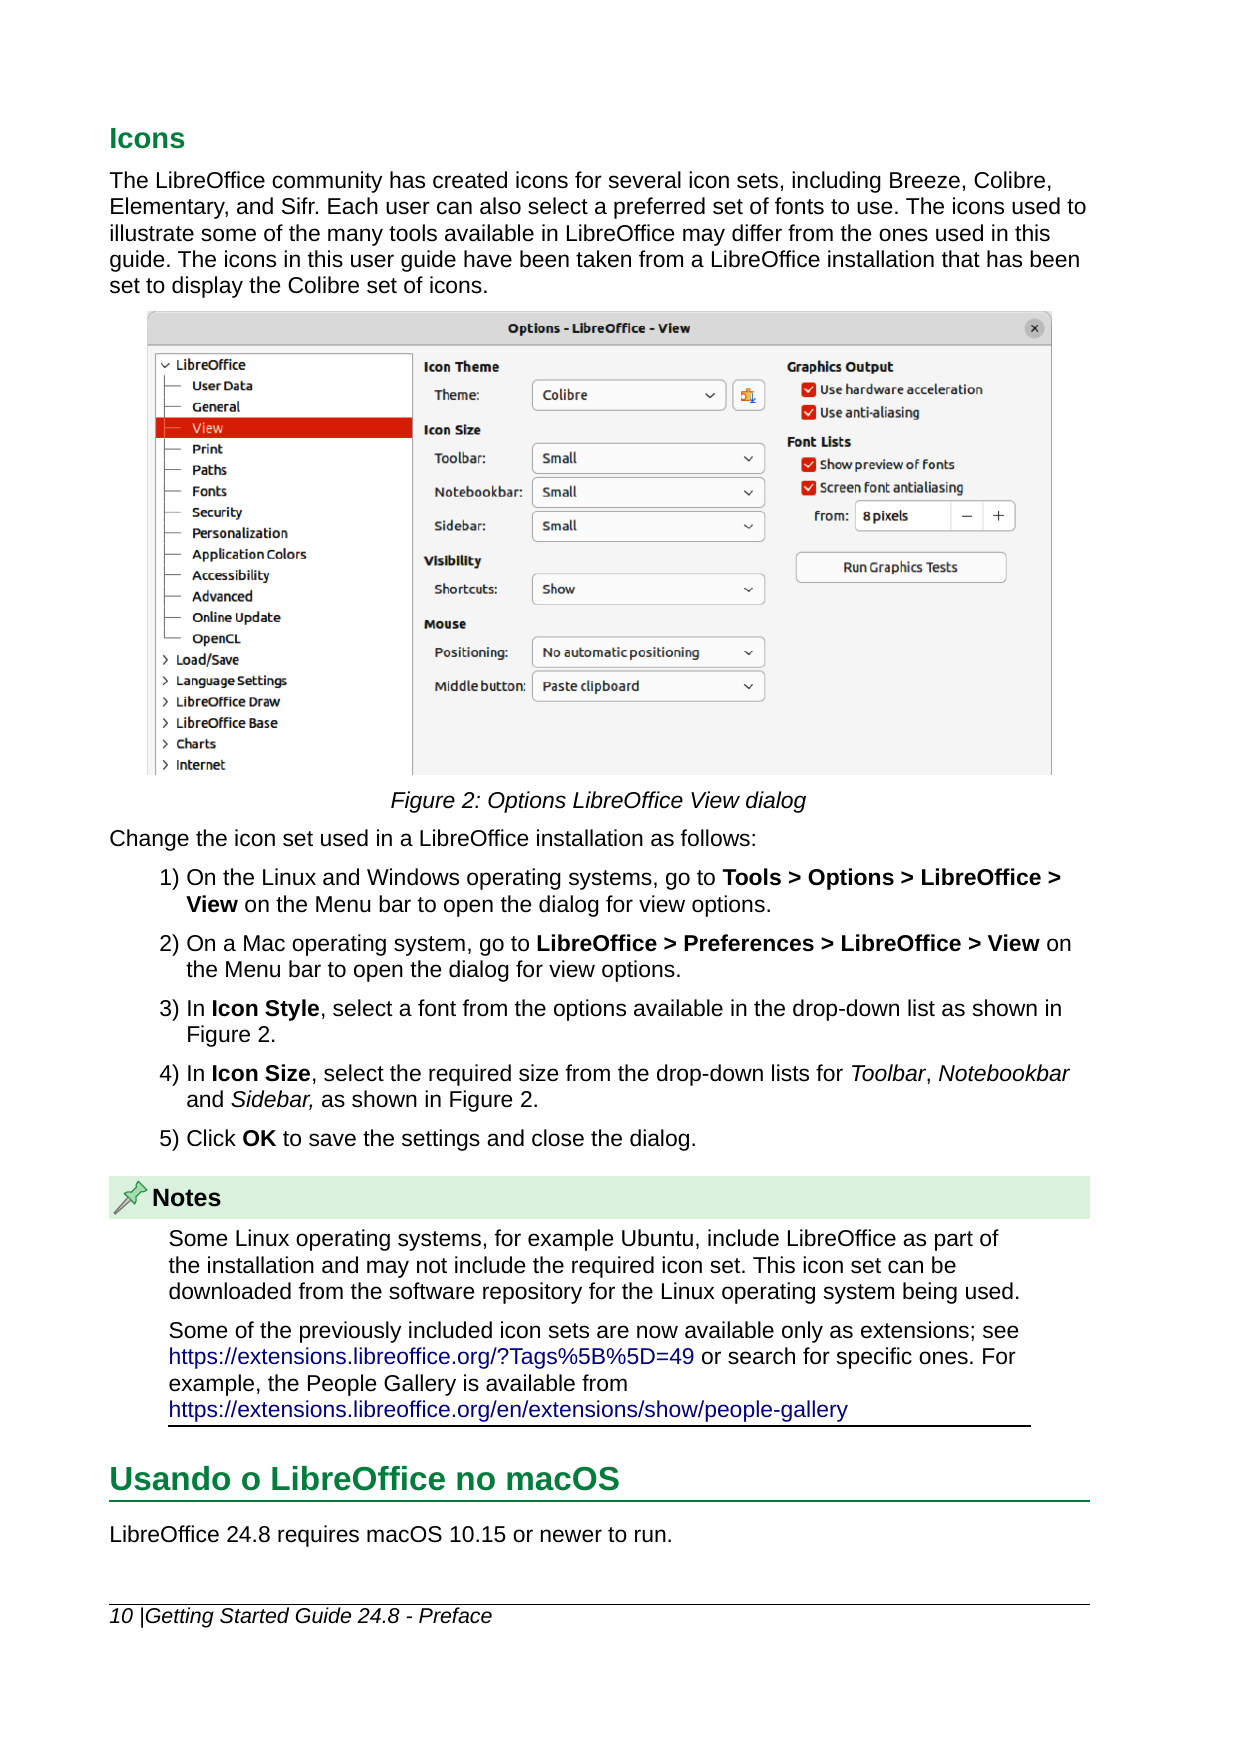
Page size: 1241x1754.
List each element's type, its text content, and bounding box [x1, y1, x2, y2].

text Some of the previously included icon sets are now available only as extensions; see https://extensions.libreoffice.org/?Tags%5B%5D=49 or search for specific ones. For example, the People Gallery is available from https://extensions.libreoffice.org/en/extensions/show/people-gallery [168, 1317, 1031, 1425]
list Click OK to save the settings and close the dialog. [186, 1125, 1090, 1151]
subtitle Notes [109, 1176, 1090, 1219]
list In Icon Size, select the required size from the drop-down lists for Toolbar, Notebookbar and Sidebar, as shown in Figure 2. [186, 1060, 1090, 1113]
text LibreOffice 24.8 requires macOS 10.15 or newer to run. [109, 1521, 1090, 1547]
picture [147, 311, 1052, 775]
text The LibreOffice community has created icons for several icon sets, including Breeze, Colibre, Elementary, and Sifr. Each user can also select a preferred set of fonts to use. The icons used to illustrate some of the many tools available in LibreOffice may differ from the ones used in this guide. The icons in this user guide have been taken from a LibreOffice installation that has been set to display the Colibre set of icons. [109, 167, 1090, 299]
text Figure 2: Options LibreOffice View dialog [147, 787, 1052, 813]
subtitle Usando o LibreOffice no macOS [109, 1459, 1090, 1500]
subtitle Icons [109, 121, 1090, 154]
text Some Linux operating systems, for example Ubuntu, include LibreOffice as part of the installation and may not include the required icon set. This icon set can be downloaded from the software repository for the Linux operating system being used. [168, 1225, 1031, 1304]
list In Icon Style, select a font from the options available in the drop-down list as shown in Figure 2. [186, 995, 1090, 1047]
list Change the icon set used in a LibreOffice installation as follows: [109, 825, 1090, 852]
list On a Mac operating system, go to LibreOffice > Preferences > LibreOffice > View on the Menu bar to open the dialog for view options. [186, 929, 1090, 982]
list On the Linux and Windows operating systems, go to Tools > Options > LibreOffice > View on the Menu bar to open the dialog for view options. [186, 864, 1090, 917]
